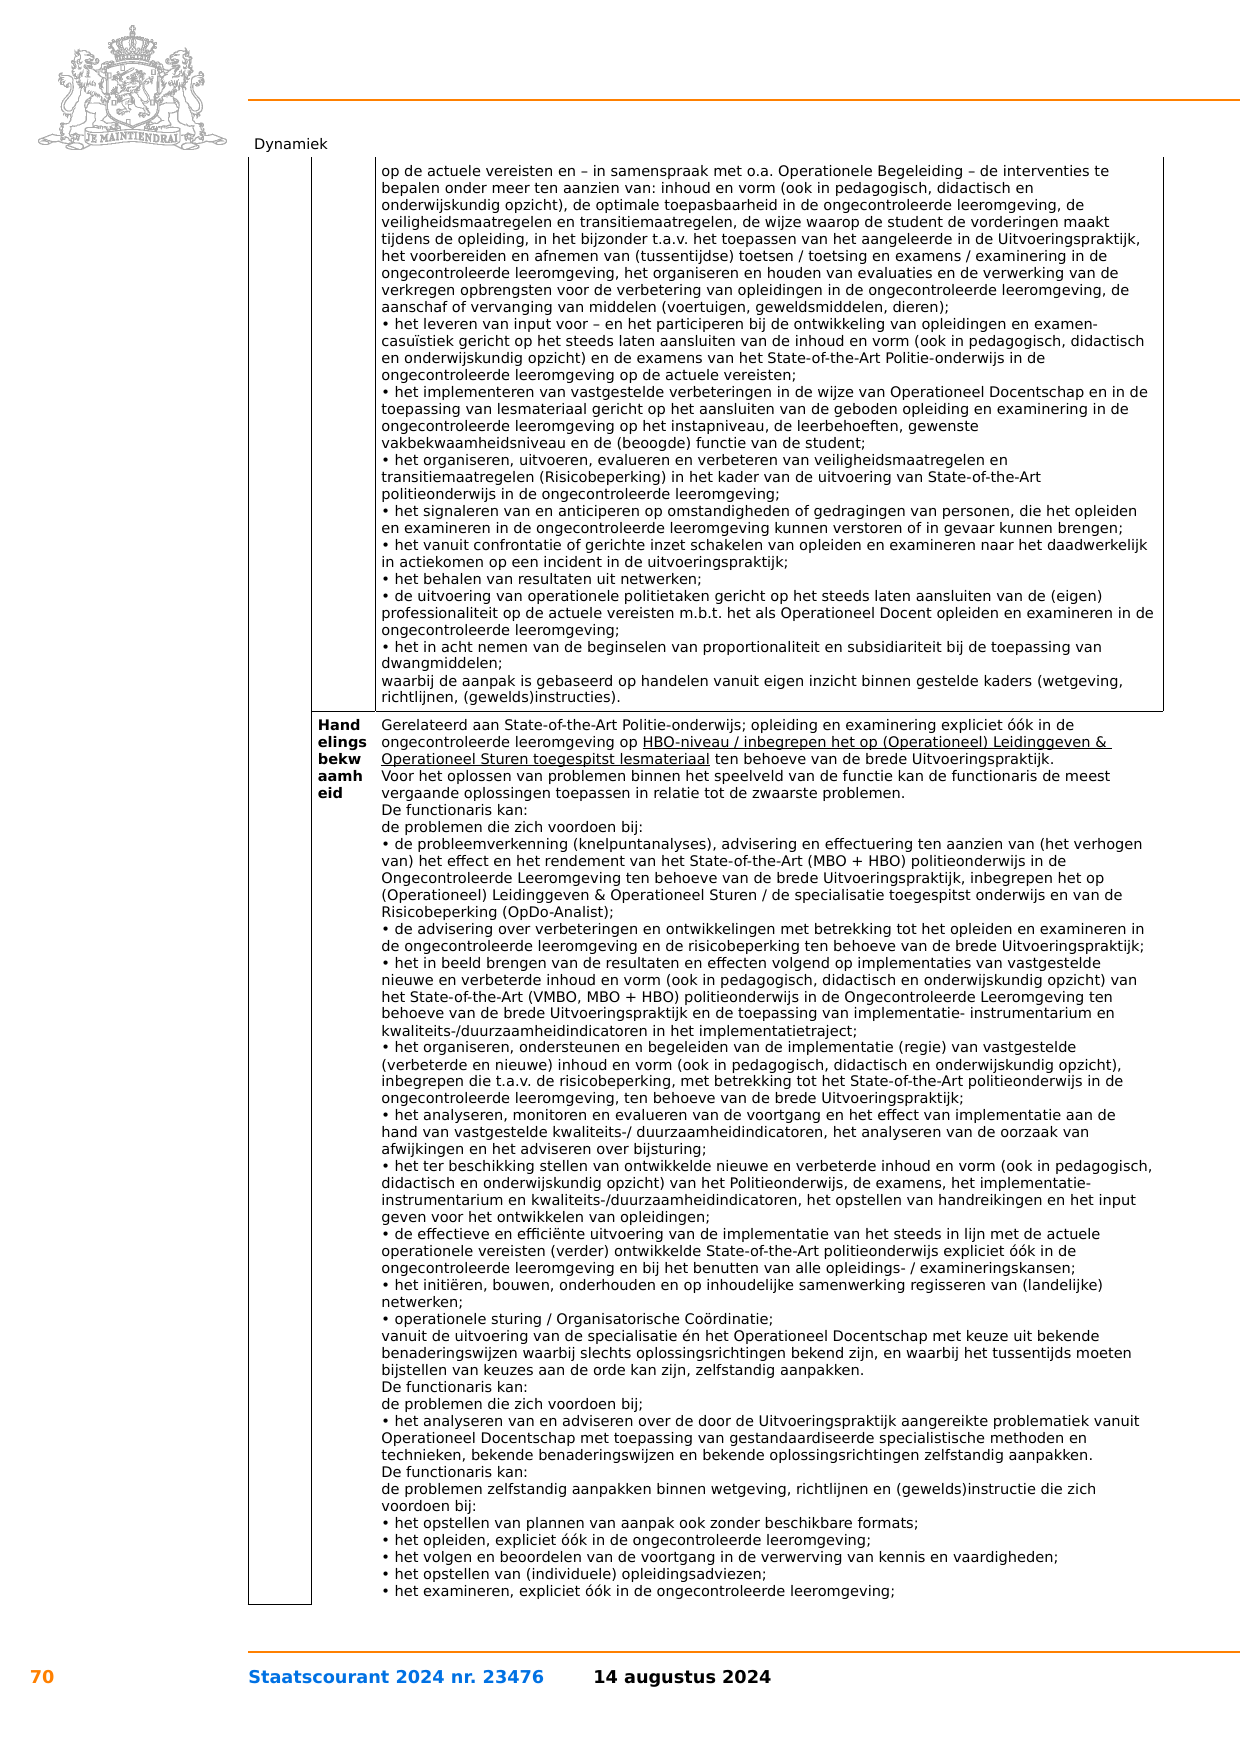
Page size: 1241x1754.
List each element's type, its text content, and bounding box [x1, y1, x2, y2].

table_cell [312, 537, 375, 711]
table_cell Gerelateerd aan State-of-the-Art Politie-onderwijs; opleiding en examinering expliciet óók in de ongecontroleerde leeromgeving op HBO-niveau / inbegrepen het op (Operationeel) Leidinggeven & Operationeel Sturen toegespitst lesmateriaal ten behoeve van de brede Uitvoeringspraktijk. Voor het oplossen van problemen binnen het speelveld van de functie kan de functionaris de meest vergaande oplossingen toepassen in relatie tot de zwaarste problemen. De functionaris kan: de problemen die zich voordoen bij: • de probleemverkenning (knelpuntanalyses), advisering en effectuering ten aanzien van (het verhogen van) het effect en het rendement van het State-of-the-Art (MBO + HBO) politieonderwijs in de Ongecontroleerde Leeromgeving ten behoeve van de brede Uitvoeringspraktijk, inbegrepen het op (Operationeel) Leidinggeven & Operationeel Sturen / de specialisatie toegespitst onderwijs en van de Risicobeperking (OpDo-Analist); • de advisering over verbeteringen en ontwikkelingen met betrekking tot het opleiden en examineren in de ongecontroleerde leeromgeving en de risicobeperking ten behoeve van de brede Uitvoeringspraktijk; • het in beeld brengen van de resultaten en effecten volgend op implementaties van vastgestelde nieuwe en verbeterde inhoud en vorm (ook in pedagogisch, didactisch en onderwijskundig opzicht) van het State-of-the-Art (VMBO, MBO + HBO) politieonderwijs in de Ongecontroleerde Leeromgeving ten behoeve van de brede Uitvoeringspraktijk en de toepassing van implementatie- instrumentarium en kwaliteits-/duurzaamheidindicatoren in het implementatietraject; • het organiseren, ondersteunen en begeleiden van de implementatie (regie) van vastgestelde (verbeterde en nieuwe) inhoud en vorm (ook in pedagogisch, didactisch en onderwijskundig opzicht), inbegrepen die t.a.v. de risicobeperking, met betrekking tot het State-of-the-Art politieonderwijs in de ongecontroleerde leeromgeving, ten behoeve van de brede Uitvoeringspraktijk; • het analyseren, monitoren en evalueren van de voortgang en het effect van implementatie aan de hand van vastgestelde kwaliteits-/ duurzaamheidindicatoren, het analyseren van de oorzaak van afwijkingen en het adviseren over bijsturing; • het ter beschikking stellen van ontwikkelde nieuwe en verbeterde inhoud en vorm (ook in pedagogisch, didactisch en onderwijskundig opzicht) van het Politieonderwijs, de examens, het implementatie-instrumentarium en kwaliteits-/duurzaamheidindicatoren, het opstellen van handreikingen en het input geven voor het ontwikkelen van opleidingen; • de effectieve en efficiënte uitvoering van de implementatie van het steeds in lijn met de actuele operationele vereisten (verder) ontwikkelde State-of-the-Art politieonderwijs expliciet óók in de ongecontroleerde leeromgeving en bij het benutten van alle opleidings- / examineringskansen; • het initiëren, bouwen, onderhouden en op inhoudelijke samenwerking regisseren van (landelijke) netwerken; • operationele sturing / Organisatorische Coördinatie; vanuit de uitvoering van de specialisatie én het Operationeel Docentschap met keuze uit bekende benaderingswijzen waarbij slechts oplossingsrichtingen bekend zijn, en waarbij het tussentijds moeten bijstellen van keuzes aan de orde kan zijn, zelfstandig aanpakken. De functionaris kan: de problemen die zich voordoen bij; • het analyseren van en adviseren over de door de Uitvoeringspraktijk aangereikte problematiek vanuit Operationeel Docentschap met toepassing van gestandaardiseerde specialistische methoden en technieken, bekende benaderingswijzen en bekende oplossingsrichtingen zelfstandig aanpakken. De functionaris kan: de problemen zelfstandig aanpakken binnen wetgeving, richtlijnen en (gewelds)instructie die zich voordoen bij: • het opstellen van plannen van aanpak ook zonder beschikbare formats; • het opleiden, expliciet óók in de ongecontroleerde leeromgeving; • het volgen en beoordelen van de voortgang in de verwerving van kennis en vaardigheden; • het opstellen van (individuele) opleidingsadviezen; • het examineren, expliciet óók in de ongecontroleerde leeromgeving; [376, 712, 1163, 1604]
table_cell [249, 537, 311, 711]
table_cell Handelingsbekwaamheid [312, 712, 375, 1604]
table_cell [249, 158, 311, 537]
table_cell [249, 711, 311, 1604]
table_header Dynamiek [249, 131, 1163, 157]
picture [38, 25, 227, 150]
table_cell op de actuele vereisten en – in samenspraak met o.a. Operationele Begeleiding – de interventies te bepalen onder meer ten aanzien van: inhoud en vorm (ook in pedagogisch, didactisch en onderwijskundig opzicht), de optimale toepasbaarheid in de ongecontroleerde leeromgeving, de veiligheidsmaatregelen en transitiemaatregelen, de wijze waarop de student de vorderingen maakt tijdens de opleiding, in het bijzonder t.a.v. het toepassen van het aangeleerde in de Uitvoeringspraktijk, het voorbereiden en afnemen van (tussentijdse) toetsen / toetsing en examens / examinering in de ongecontroleerde leeromgeving, het organiseren en houden van evaluaties en de verwerking van de verkregen opbrengsten voor de verbetering van opleidingen in de ongecontroleerde leeromgeving, de aanschaf of vervanging van middelen (voertuigen, geweldsmiddelen, dieren); • het leveren van input voor – en het participeren bij de ontwikkeling van opleidingen en examen-casuïstiek gericht op het steeds laten aansluiten van de inhoud en vorm (ook in pedagogisch, didactisch en onderwijskundig opzicht) en de examens van het State-of-the-Art Politie-onderwijs in de ongecontroleerde leeromgeving op de actuele vereisten; • het implementeren van vastgestelde verbeteringen in de wijze van Operationeel Docentschap en in de toepassing van lesmateriaal gericht op het aansluiten van de geboden opleiding en examinering in de ongecontroleerde leeromgeving op het instapniveau, de leerbehoeften, gewenste vakbekwaamheidsniveau en de (beoogde) functie van de student; • het organiseren, uitvoeren, evalueren en verbeteren van veiligheidsmaatregelen en transitiemaatregelen (Risicobeperking) in het kader van de uitvoering van State-of-the-Art politieonderwijs in de ongecontroleerde leeromgeving; • het signaleren van en anticiperen op omstandigheden of gedragingen van personen, die het opleiden en examineren in de ongecontroleerde leeromgeving kunnen verstoren of in gevaar kunnen brengen; [376, 158, 1163, 537]
table_cell [312, 158, 375, 537]
table_cell • het vanuit confrontatie of gerichte inzet schakelen van opleiden en examineren naar het daadwerkelijk in actiekomen op een incident in de uitvoeringspraktijk; • het behalen van resultaten uit netwerken; • de uitvoering van operationele politietaken gericht op het steeds laten aansluiten van de (eigen) professionaliteit op de actuele vereisten m.b.t. het als Operationeel Docent opleiden en examineren in de ongecontroleerde leeromgeving; • het in acht nemen van de beginselen van proportionaliteit en subsidiariteit bij de toepassing van dwangmiddelen; waarbij de aanpak is gebaseerd op handelen vanuit eigen inzicht binnen gestelde kaders (wetgeving, richtlijnen, (gewelds)instructies). [376, 537, 1163, 711]
